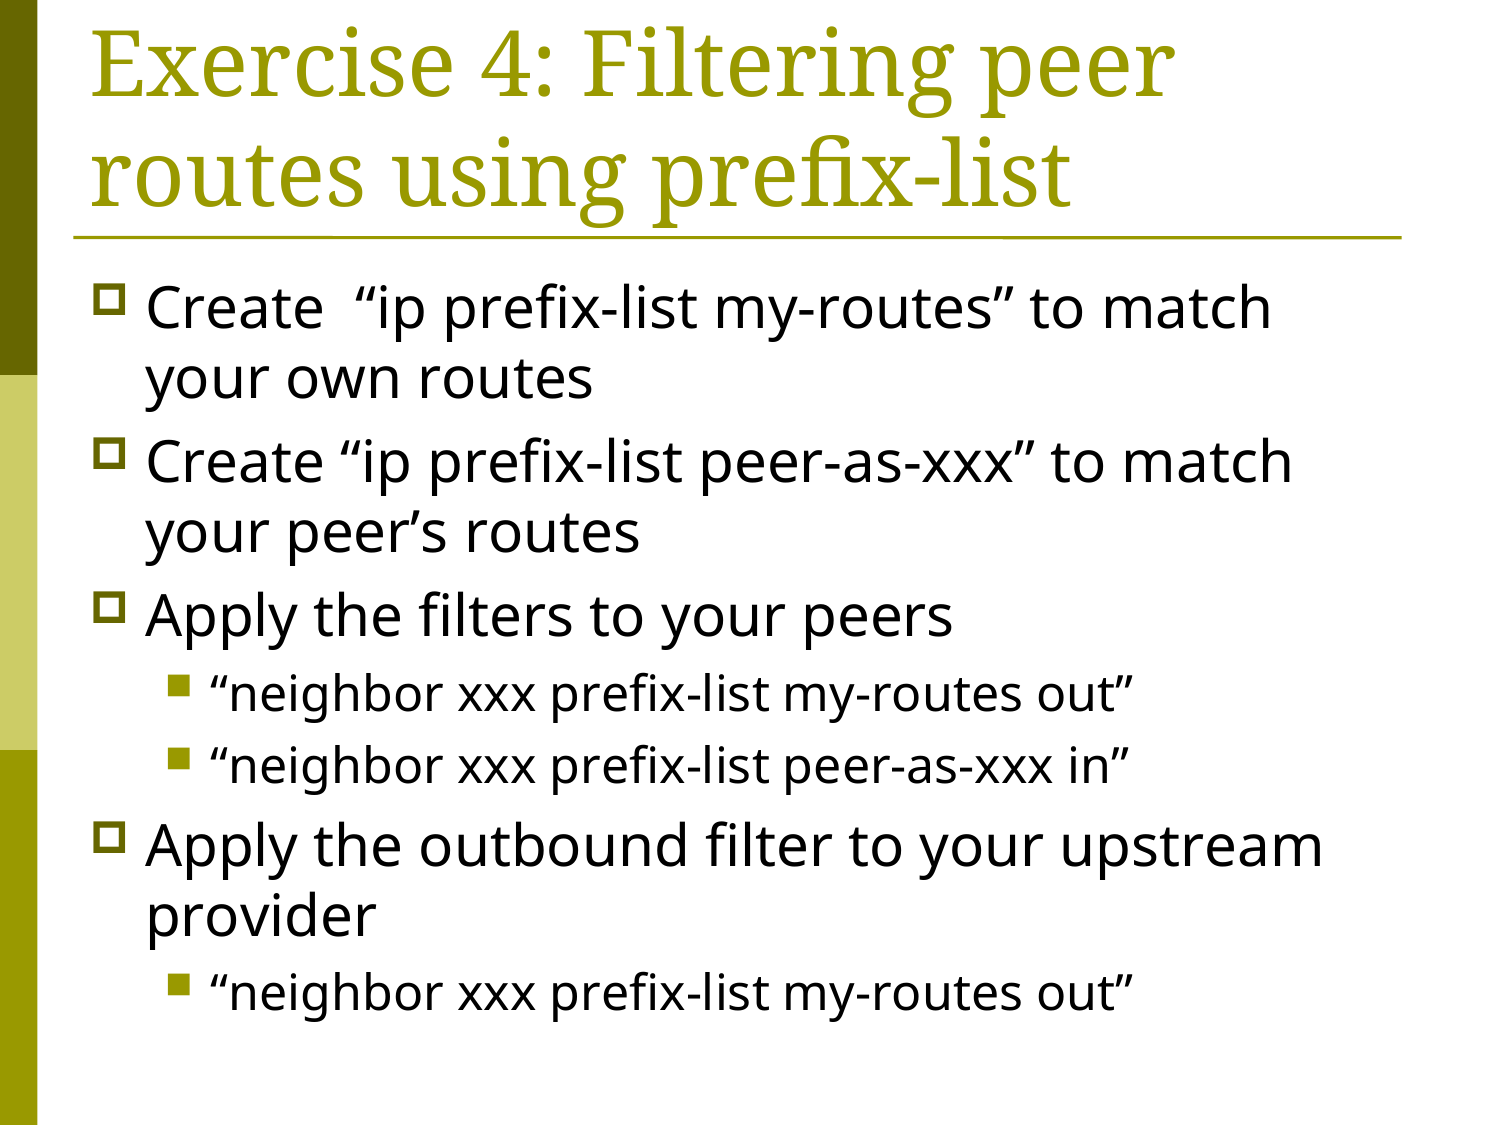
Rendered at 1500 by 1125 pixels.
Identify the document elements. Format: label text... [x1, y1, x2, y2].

title Exercise 4: Filtering peer routes using prefix-list [75, 0, 1426, 233]
list Create “ip prefix-list my-routes” to match your own routes Create “ip prefix-list peer-as-xxx” to match your peer’s routes Apply the filters to your peers “neighbor xxx prefix-list my-routes out” “neighbor xxx prefix-list peer-as-xxx in” Apply the outbound filter to your upstream provider “neighbor xxx prefix-list my-routes out” [75, 262, 1426, 1088]
